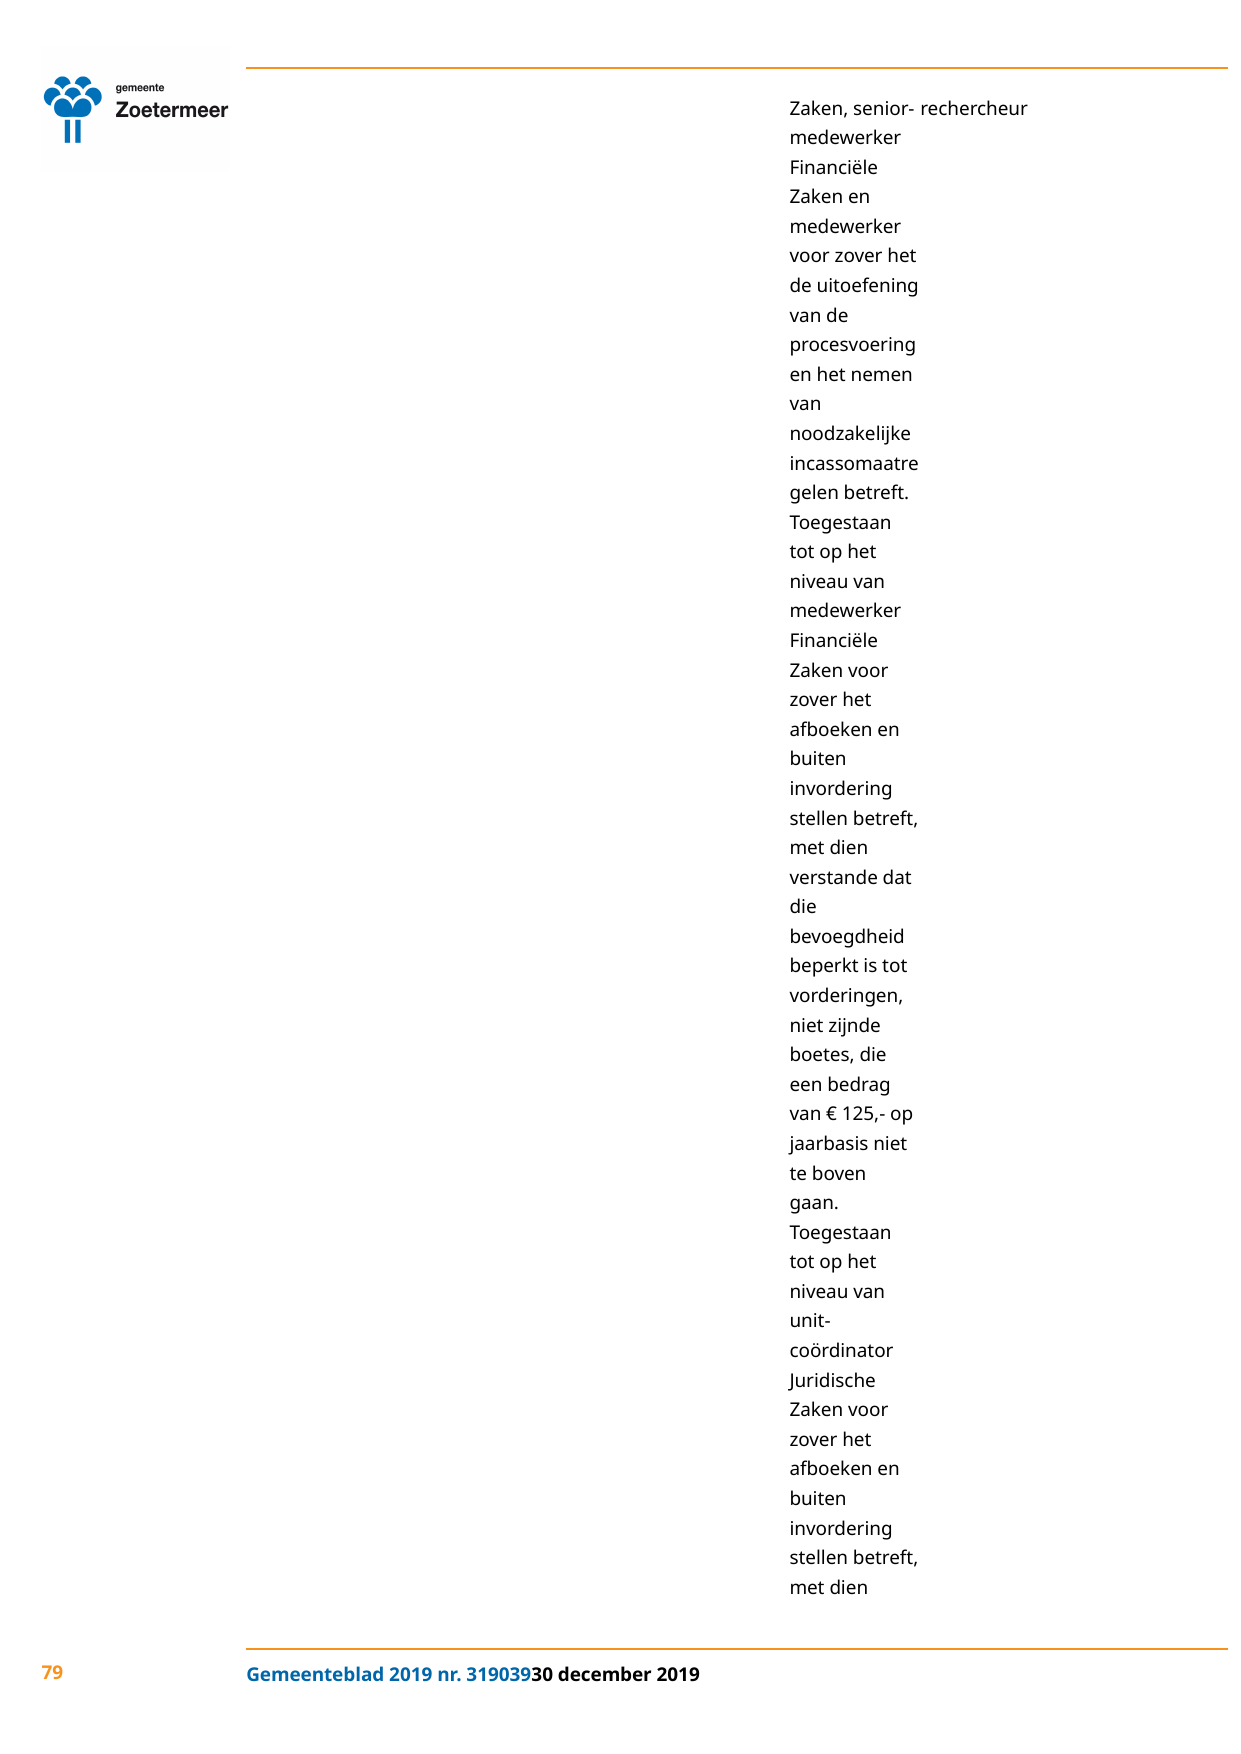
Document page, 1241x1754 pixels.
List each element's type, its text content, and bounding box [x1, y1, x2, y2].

table_cell [680, 95, 789, 1600]
table_cell [248, 95, 571, 1600]
table_cell [571, 95, 680, 1600]
table_cell Zaken, senior-medewerker Financiële Zaken en medewerker voor zover het de uitoefening van de procesvoering en het nemen van noodzakelijke incassomaatregelen betreft. Toegestaan tot op het niveau van medewerker Financiële Zaken voor zover het afboeken en buiten invordering stellen betreft, met dien verstande dat die bevoegdheid beperkt is tot vorderingen, niet zijnde boetes, die een bedrag van € 125,- op jaarbasis niet te boven gaan. Toegestaan tot op het niveau van unit-coördinator Juridische Zaken voor zover het afboeken en buiten invordering stellen betreft, met dien [789, 95, 920, 1600]
table_cell rechercheur [920, 95, 1051, 1600]
picture [41, 47, 231, 172]
